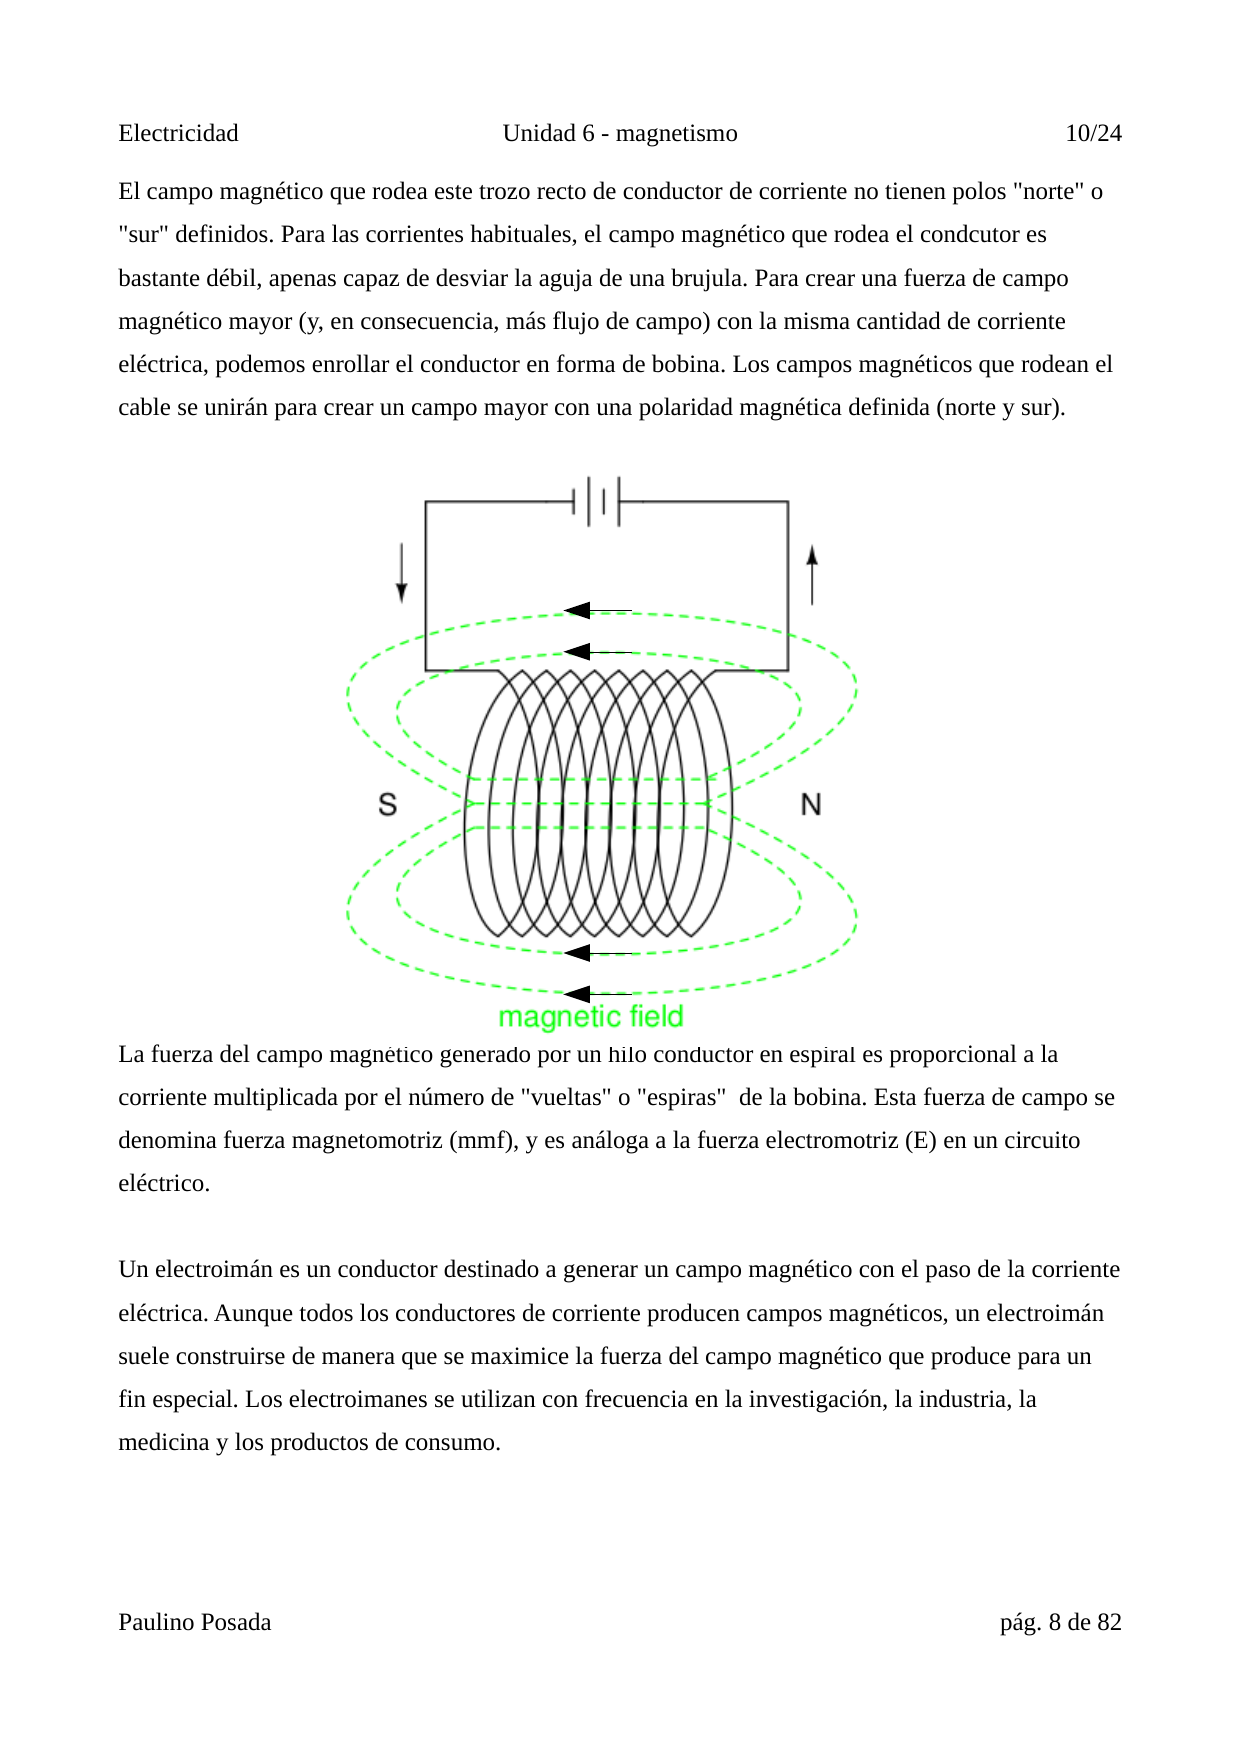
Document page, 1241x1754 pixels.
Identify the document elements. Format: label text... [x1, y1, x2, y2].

text Un electroimán es un conductor destinado a generar un campo magnético con el paso de la corriente eléctrica. Aunque todos los conductores de corriente producen campos magnéticos, un electroimán suele construirse de manera que se maximice la fuerza del campo magnético que produce para un fin especial. Los electroimanes se utilizan con frecuencia en la investigación, la industria, la medicina y los productos de consumo. [118, 1254, 1122, 1456]
text El campo magnético que rodea este trozo recto de conductor de corriente no tienen polos "norte" o "sur" definidos. Para las corrientes habituales, el campo magnético que rodea el condcutor es bastante débil, apenas capaz de desviar la aguja de una brujula. Para crear una fuerza de campo magnético mayor (y, en consecuencia, más flujo de campo) con la misma cantidad de corriente eléctrica, podemos enrollar el conductor en forma de bobina. Los campos magnéticos que rodean el cable se unirán para crear un campo mayor con una polaridad magnética definida (norte y sur). [118, 176, 1122, 421]
picture [295, 449, 893, 1047]
text La fuerza del campo magnético generado por un hilo conductor en espiral es proporcional a la corriente multiplicada por el número de "vueltas" o "espiras" de la bobina. Esta fuerza de campo se denomina fuerza magnetomotriz (mmf), y es análoga a la fuerza electromotriz (E) en un circuito eléctrico. [118, 1039, 1122, 1197]
